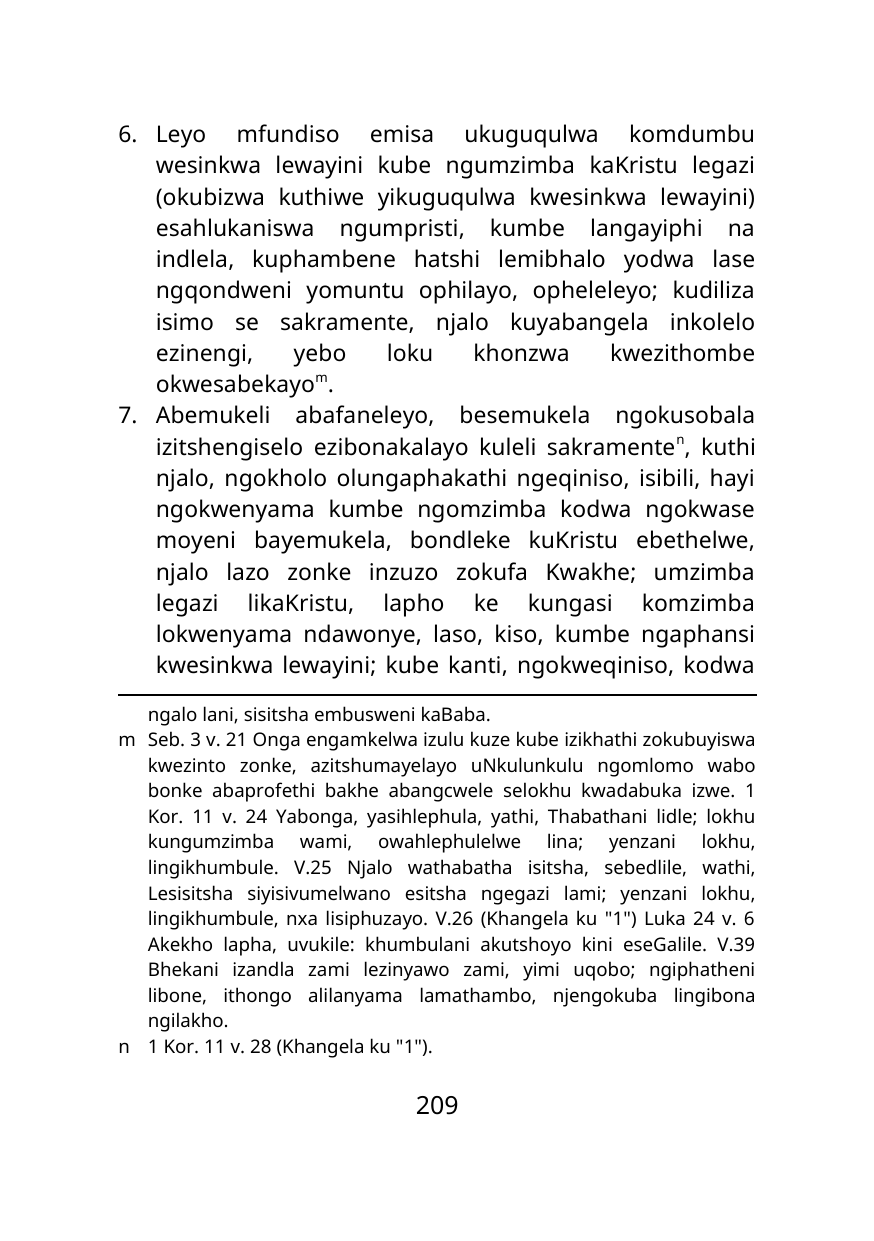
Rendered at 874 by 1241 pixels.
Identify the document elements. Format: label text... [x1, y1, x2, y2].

list Abemukeli abafaneleyo, besemukela ngokusobala izitshengiselo ezibonakalayo kuleli sakramente, kuthi njalo, ngokholo olungaphakathi ngeqiniso, isibili, hayi ngokwenyama kumbe ngomzimba kodwa ngokwase moyeni bayemukela, bondleke kuKristu ebethelwe, njalo lazo zonke inzuzo zokufa Kwakhe; umzimba legazi likaKristu, lapho ke kungasi komzimba lokwenyama ndawonye, laso, kiso, kumbe ngaphansi kwesinkwa lewayini; kube kanti, ngokweqiniso, kodwa [118, 399, 756, 681]
list Seb. 3 v. 21 Onga engamkelwa izulu kuze kube izikhathi zokubuyiswa kwezinto zonke, azitshumayelayo uNkulunkulu ngomlomo wabo bonke abaprofethi bakhe abangcwele selokhu kwadabuka izwe. 1 Kor. 11 v. 24 Yabonga, yasihlephula, yathi, Thabathani lidle; lokhu kungumzimba wami, owahlephulelwe lina; yenzani lokhu, lingikhumbule. V.25 Njalo wathabatha isitsha, sebedlile, wathi, Lesisitsha siyisivumelwano esitsha ngegazi lami; yenzani lokhu, lingikhumbule, nxa lisiphuzayo. V.26 (Khangela ku "1") Luka 24 v. 6 Akekho lapha, uvukile: khumbulani akutshoyo kini eseGalile. V.39 Bhekani izandla zami lezinyawo zami, yimi uqobo; ngiphatheni libone, ithongo alilanyama lamathambo, njengokuba lingibona ngilakho. [118, 727, 756, 1033]
list ngalo lani, sisitsha embusweni kaBaba. [118, 701, 756, 727]
list 1 Kor. 11 v. 28 (Khangela ku "1"). [118, 1033, 756, 1058]
list Leyo mfundiso emisa ukuguqulwa komdumbu wesinkwa lewayini kube ngumzimba kaKristu legazi (okubizwa kuthiwe yikuguqulwa kwesinkwa lewayini) esahlukaniswa ngumpristi, kumbe langayiphi na indlela, kuphambene hatshi lemibhalo yodwa lase ngqondweni yomuntu ophilayo, opheleleyo; kudiliza isimo se sakramente, njalo kuyabangela inkolelo ezinengi, yebo loku khonzwa kwezithombe okwesabekayo. [118, 118, 756, 399]
